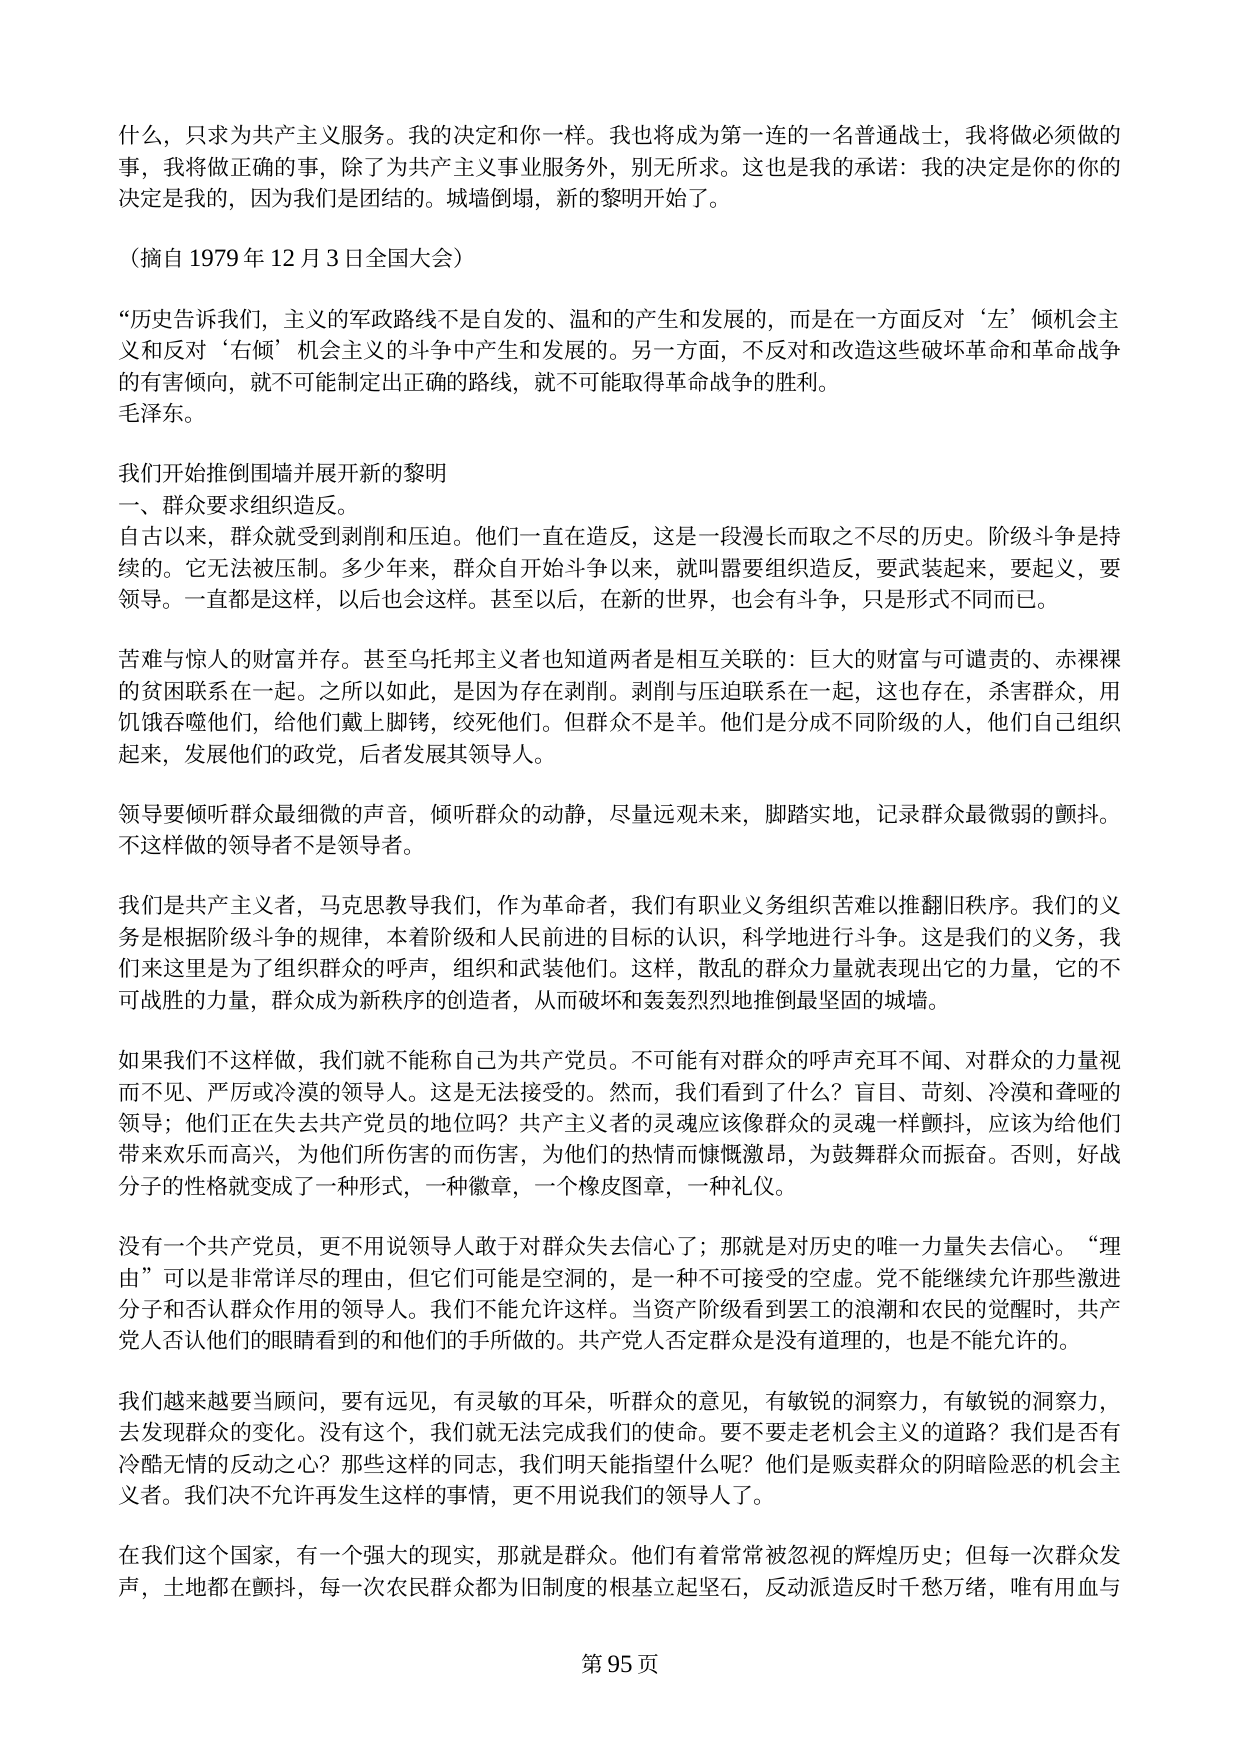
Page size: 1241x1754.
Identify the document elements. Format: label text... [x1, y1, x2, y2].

text “历史告诉我们，主义的军政路线不是自发的、温和的产生和发展的，而是在一方面反对‘左’倾机会主义和反对‘右倾’机会主义的斗争中产生和发展的。另一方面，不反对和改造这些破坏革命和革命战争的有害倾向，就不可能制定出正确的路线，就不可能取得革命战争的胜利。 [118, 302, 1122, 396]
text 领导要倾听群众最细微的声音，倾听群众的动静，尽量远观未来，脚踏实地，记录群众最微弱的颤抖。不这样做的领导者不是领导者。 [118, 797, 1122, 860]
text 自古以来，群众就受到剥削和压迫。他们一直在造反，这是一段漫长而取之不尽的历史。阶级斗争是持续的。它无法被压制。多少年来，群众自开始斗争以来，就叫嚣要组织造反，要武装起来，要起义，要领导。一直都是这样，以后也会这样。甚至以后，在新的世界，也会有斗争，只是形式不同而已。 [118, 519, 1122, 614]
text （摘自1979年12月3日全国大会） [118, 242, 1122, 273]
text 什么，只求为共产主义服务。我的决定和你一样。我也将成为第一连的一名普通战士，我将做必须做的事，我将做正确的事，除了为共产主义事业服务外，别无所求。这也是我的承诺：我的决定是你的你的决定是我的，因为我们是团结的。城墙倒塌，新的黎明开始了。 [118, 118, 1122, 213]
text 没有一个共产党员，更不用说领导人敢于对群众失去信心了；那就是对历史的唯一力量失去信心。“理由”可以是非常详尽的理由，但它们可能是空洞的，是一种不可接受的空虚。党不能继续允许那些激进分子和否认群众作用的领导人。我们不能允许这样。当资产阶级看到罢工的浪潮和农民的觉醒时，共产党人否认他们的眼睛看到的和他们的手所做的。共产党人否定群众是没有道理的，也是不能允许的。 [118, 1229, 1122, 1355]
text 我们越来越要当顾问，要有远见，有灵敏的耳朵，听群众的意见，有敏锐的洞察力，有敏锐的洞察力，去发现群众的变化。没有这个，我们就无法完成我们的使命。要不要走老机会主义的道路？我们是否有冷酷无情的反动之心？那些这样的同志，我们明天能指望什么呢？他们是贩卖群众的阴暗险恶的机会主义者。我们决不允许再发生这样的事情，更不用说我们的领导人了。 [118, 1384, 1122, 1510]
text 毛泽东。 [118, 396, 1122, 428]
text 我们开始推倒围墙并展开新的黎明 [118, 456, 1122, 488]
text 如果我们不这样做，我们就不能称自己为共产党员。不可能有对群众的呼声充耳不闻、对群众的力量视而不见、严厉或冷漠的领导人。这是无法接受的。然而，我们看到了什么？盲目、苛刻、冷漠和聋哑的领导；他们正在失去共产党员的地位吗？共产主义者的灵魂应该像群众的灵魂一样颤抖，应该为给他们带来欢乐而高兴，为他们所伤害的而伤害，为他们的热情而慷慨激昂，为鼓舞群众而振奋。否则，好战分子的性格就变成了一种形式，一种徽章，一个橡皮图章，一种礼仪。 [118, 1043, 1122, 1201]
text 苦难与惊人的财富并存。甚至乌托邦主义者也知道两者是相互关联的：巨大的财富与可谴责的、赤裸裸的贫困联系在一起。之所以如此，是因为存在剥削。剥削与压迫联系在一起，这也存在，杀害群众，用饥饿吞噬他们，给他们戴上脚铐，绞死他们。但群众不是羊。他们是分成不同阶级的人，他们自己组织起来，发展他们的政党，后者发展其领导人。 [118, 642, 1122, 768]
text 一、群众要求组织造反。 [118, 488, 1122, 519]
text 我们是共产主义者，马克思教导我们，作为革命者，我们有职业义务组织苦难以推翻旧秩序。我们的义务是根据阶级斗争的规律，本着阶级和人民前进的目标的认识，科学地进行斗争。这是我们的义务，我们来这里是为了组织群众的呼声，组织和武装他们。这样，散乱的群众力量就表现出它的力量，它的不可战胜的力量，群众成为新秩序的创造者，从而破坏和轰轰烈烈地推倒最坚固的城墙。 [118, 889, 1122, 1014]
text 在我们这个国家，有一个强大的现实，那就是群众。他们有着常常被忽视的辉煌历史；但每一次群众发声，土地都在颤抖，每一次农民群众都为旧制度的根基立起坚石，反动派造反时千愁万绪，唯有用血与 [118, 1538, 1122, 1601]
